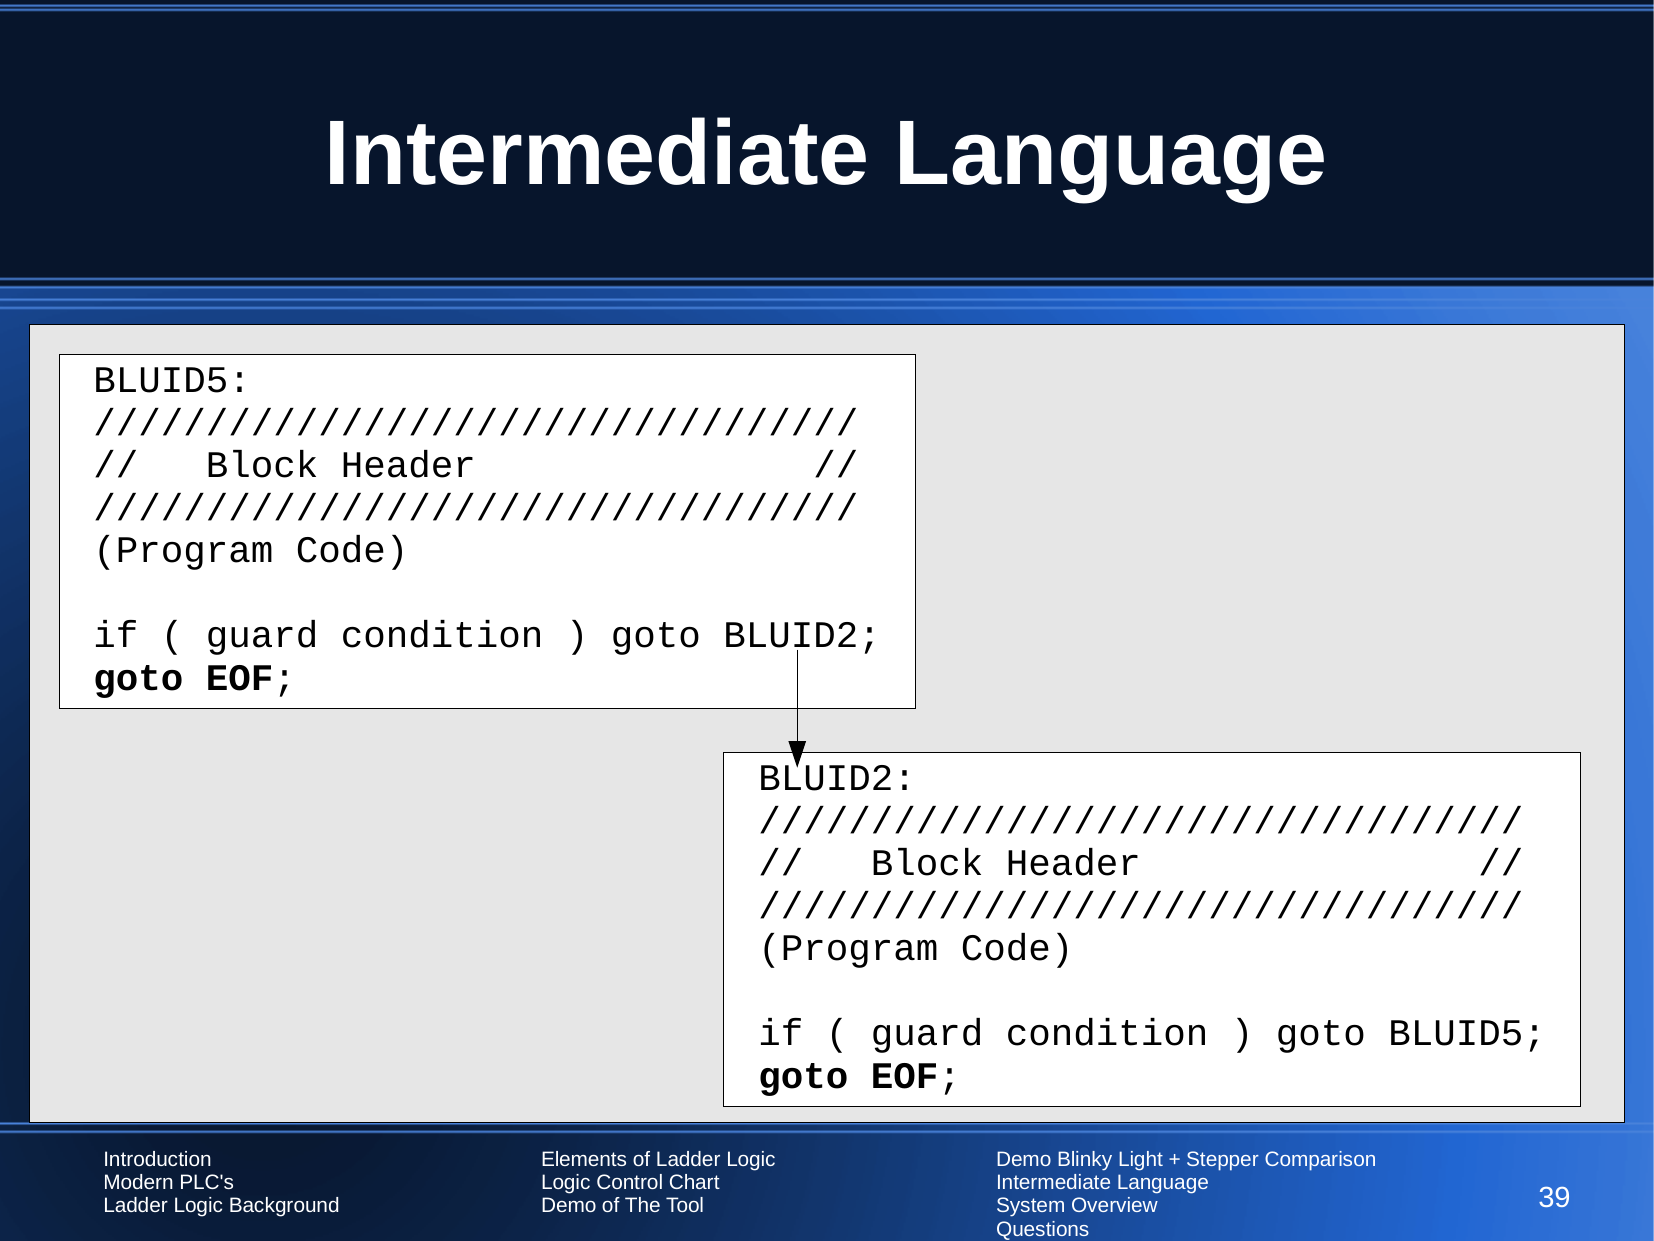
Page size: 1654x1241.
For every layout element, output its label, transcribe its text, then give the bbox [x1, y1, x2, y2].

text_box BLUID2: ////////////////////////////////// // Block Header // ////////////////////////////////// (Program Code) if ( guard condition ) goto BLUID5; goto EOF; [723, 752, 1581, 1107]
text_box BLUID5: ////////////////////////////////// // Block Header // ////////////////////////////////// (Program Code) if ( guard condition ) goto BLUID2; goto EOF; [59, 354, 916, 709]
picture [0, 0, 1654, 1241]
text_box [29, 324, 1625, 1123]
title Intermediate Language [82, 49, 1571, 257]
